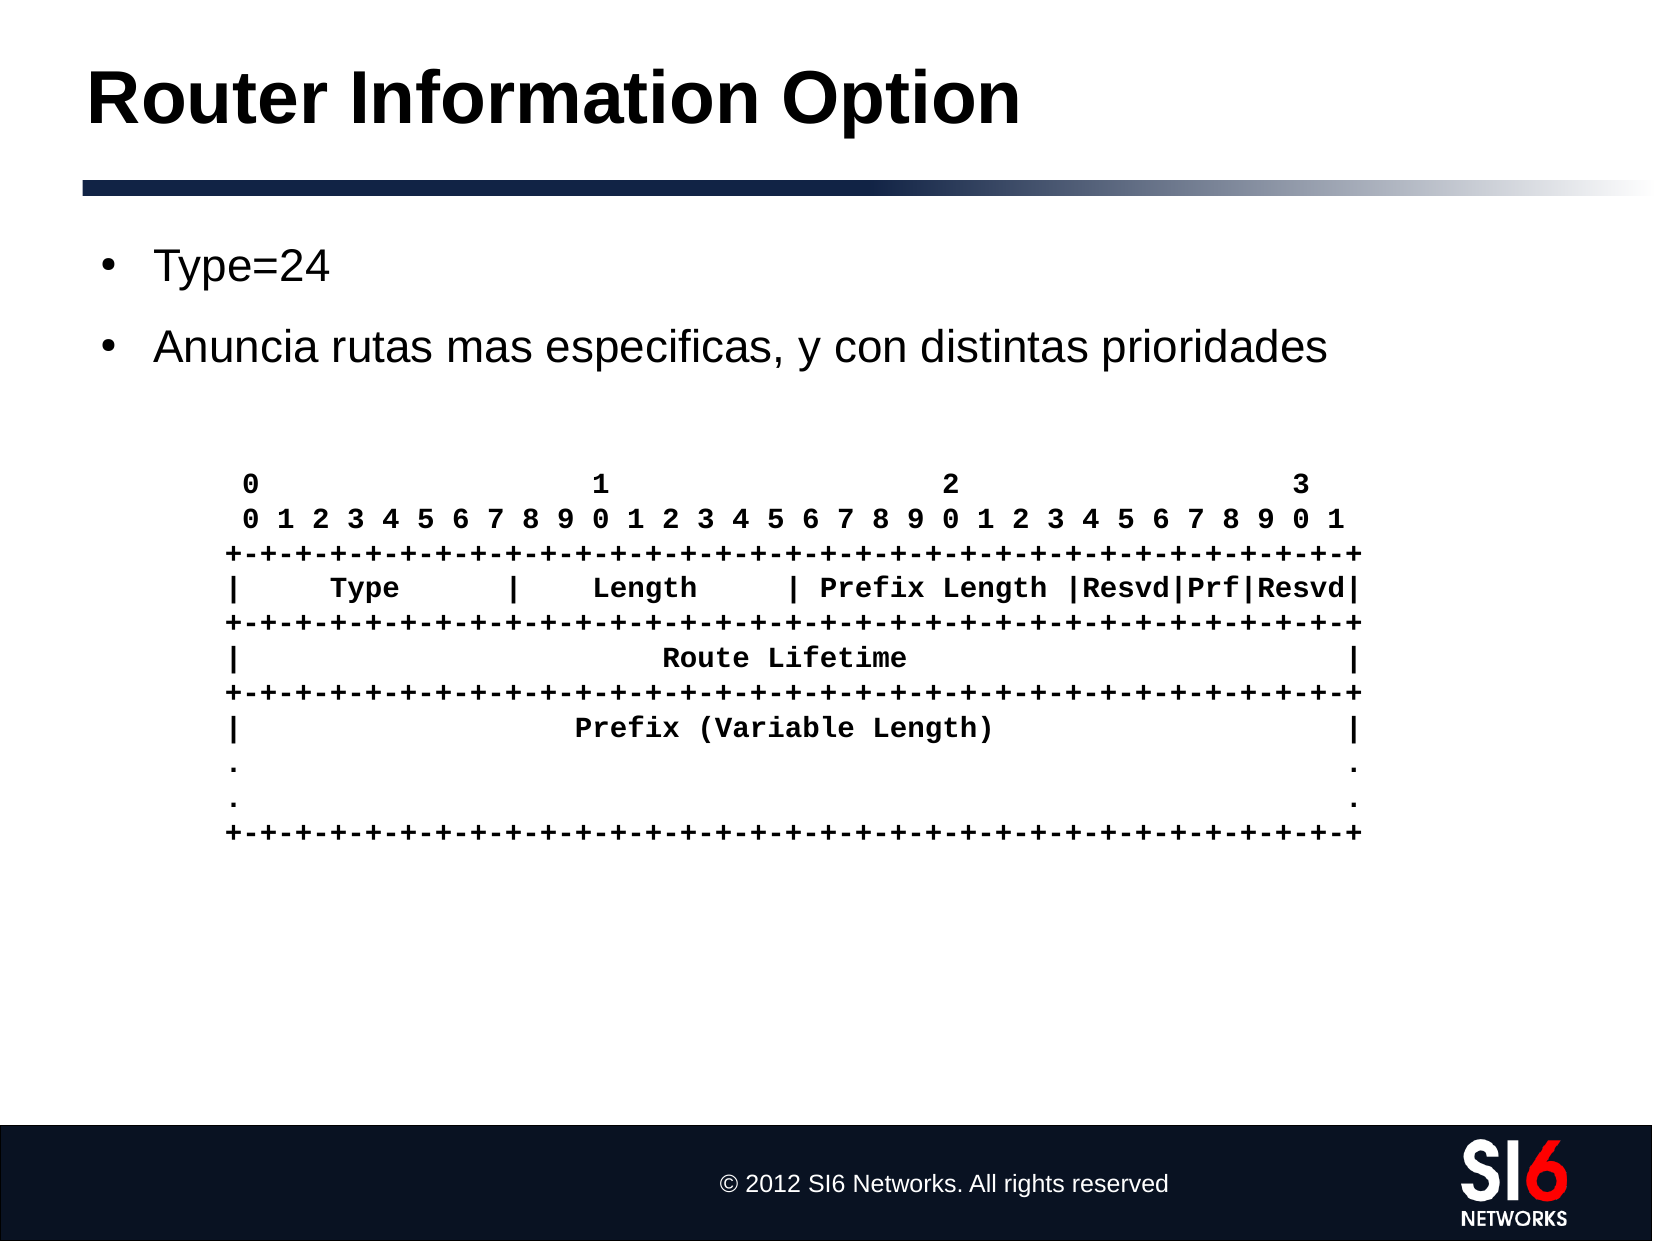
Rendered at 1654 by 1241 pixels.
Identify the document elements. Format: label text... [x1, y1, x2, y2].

text_box 0 1 2 3 0 1 2 3 4 5 6 7 8 9 0 1 2 3 4 5 6 7 8 9 0 1 2 3 4 5 6 7 8 9 0 1 +-+-+-+-+-+-+-+-+-+-+-+-+-+-+-+-+-+-+-+-+-+-+-+-+-+-+-+-+-+-+-+-+ | Type | Length | Prefix Length |Resvd|Prf|Resvd| +-+-+-+-+-+-+-+-+-+-+-+-+-+-+-+-+-+-+-+-+-+-+-+-+-+-+-+-+-+-+-+-+ | Route Lifetime | +-+-+-+-+-+-+-+-+-+-+-+-+-+-+-+-+-+-+-+-+-+-+-+-+-+-+-+-+-+-+-+-+ | Prefix (Variable Length) | . . . . +-+-+-+-+-+-+-+-+-+-+-+-+-+-+-+-+-+-+-+-+-+-+-+-+-+-+-+-+-+-+-+-+ [209, 456, 1392, 857]
list Type=24 Anuncia rutas mas especificas, y con distintas prioridades [82, 240, 1571, 1059]
title Router Information Option [86, 30, 1576, 166]
picture [1461, 1139, 1567, 1226]
